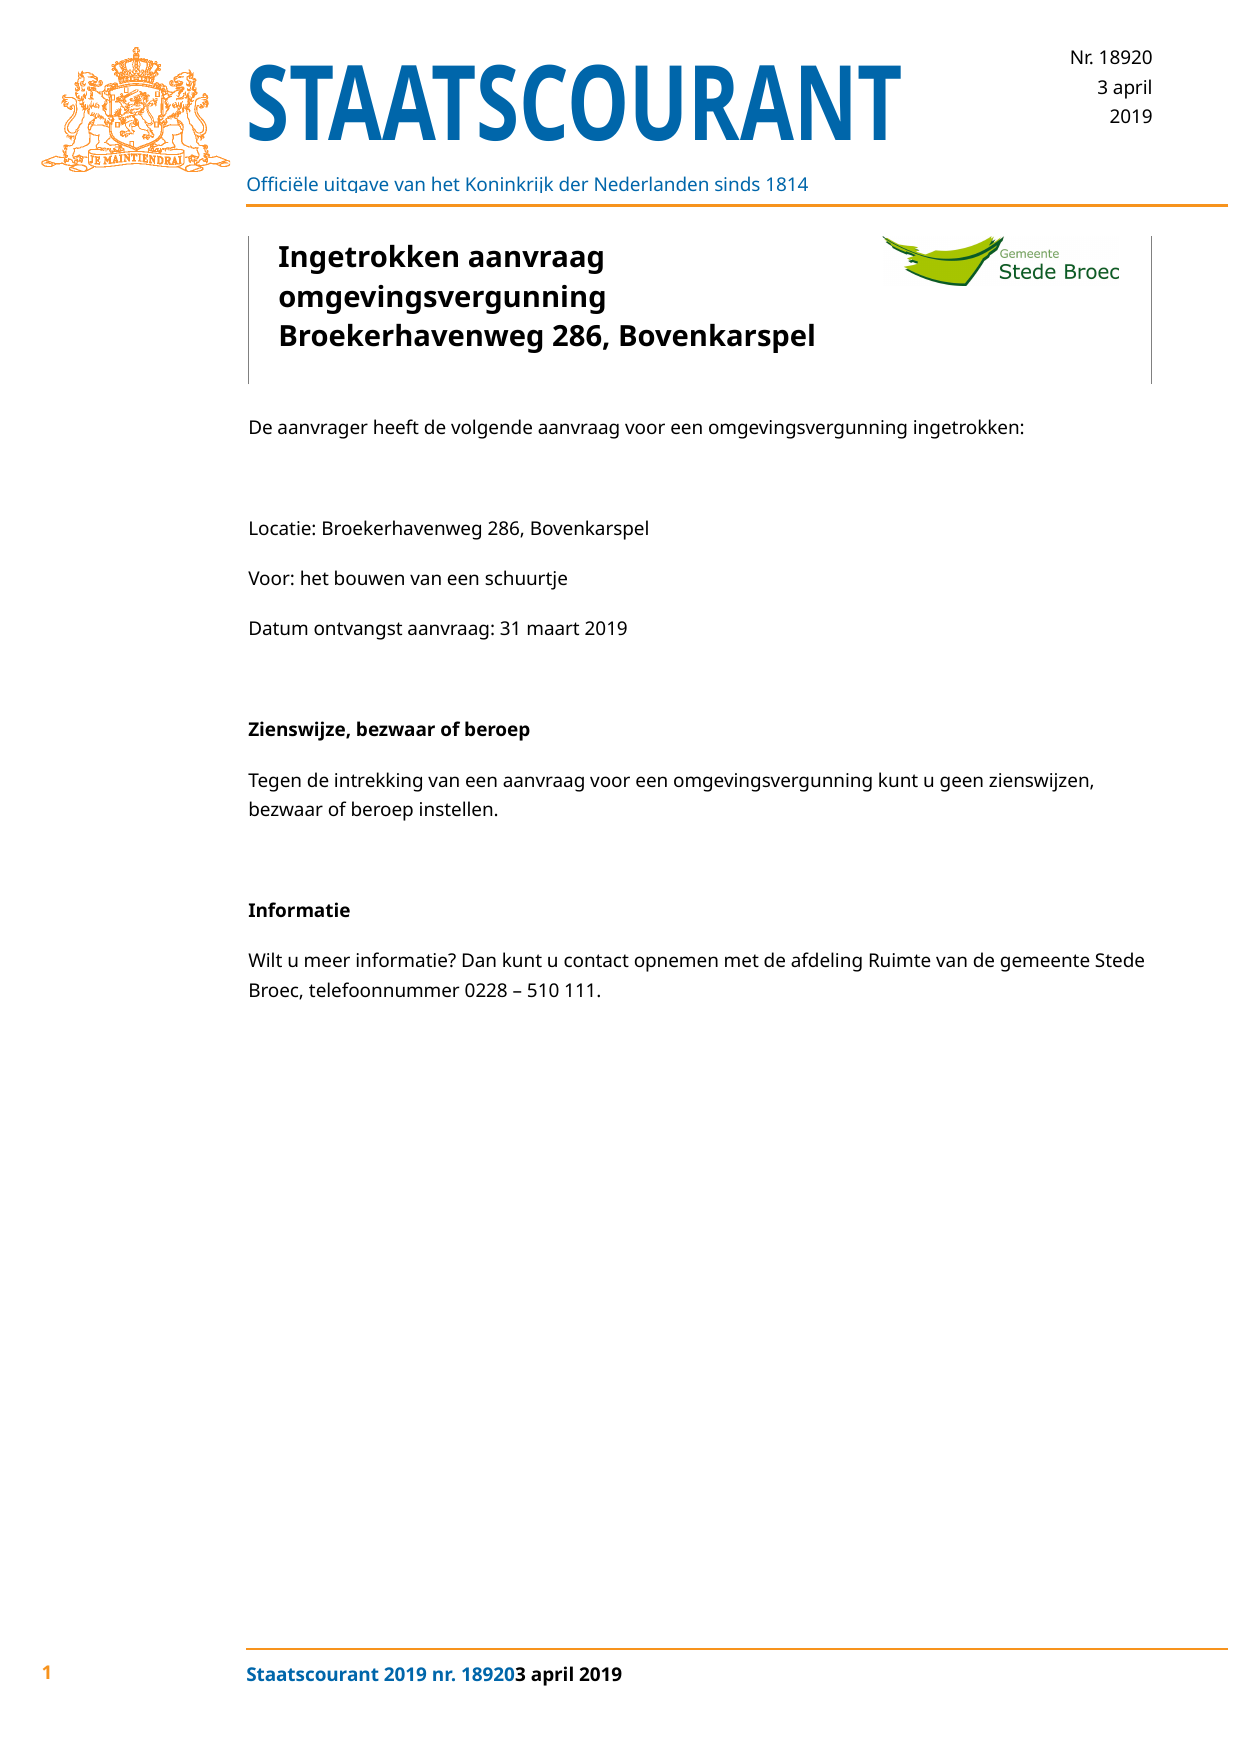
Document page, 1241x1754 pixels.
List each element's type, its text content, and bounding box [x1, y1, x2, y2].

text Locatie: Broekerhavenweg 286, Bovenkarspel [248, 515, 1152, 541]
text Voor: het bouwen van een schuurtje [248, 565, 1152, 591]
text Zienswijze, bezwaar of beroep [248, 716, 1152, 742]
picture [882, 236, 1119, 286]
text Wilt u meer informatie? Dan kunt u contact opnemen met de afdeling Ruimte van de gemeente Stede Broec, telefoonnummer 0228 – 510 111. [248, 948, 1152, 1003]
text Tegen de intrekking van een aanvraag voor een omgevingsvergunning kunt u geen zienswijzen, bezwaar of beroep instellen. [248, 767, 1152, 822]
text Informatie [248, 897, 1152, 923]
picture [41, 47, 231, 172]
text De aanvrager heeft de volgende aanvraag voor een omgevingsvergunning ingetrokken: [248, 414, 1152, 440]
table_header Ingetrokken aanvraag omgevingsvergunning Broekerhavenweg 286, Bovenkarspel [249, 236, 850, 384]
table_header [850, 236, 1151, 384]
text Datum ontvangst aanvraag: 31 maart 2019 [248, 616, 1152, 641]
